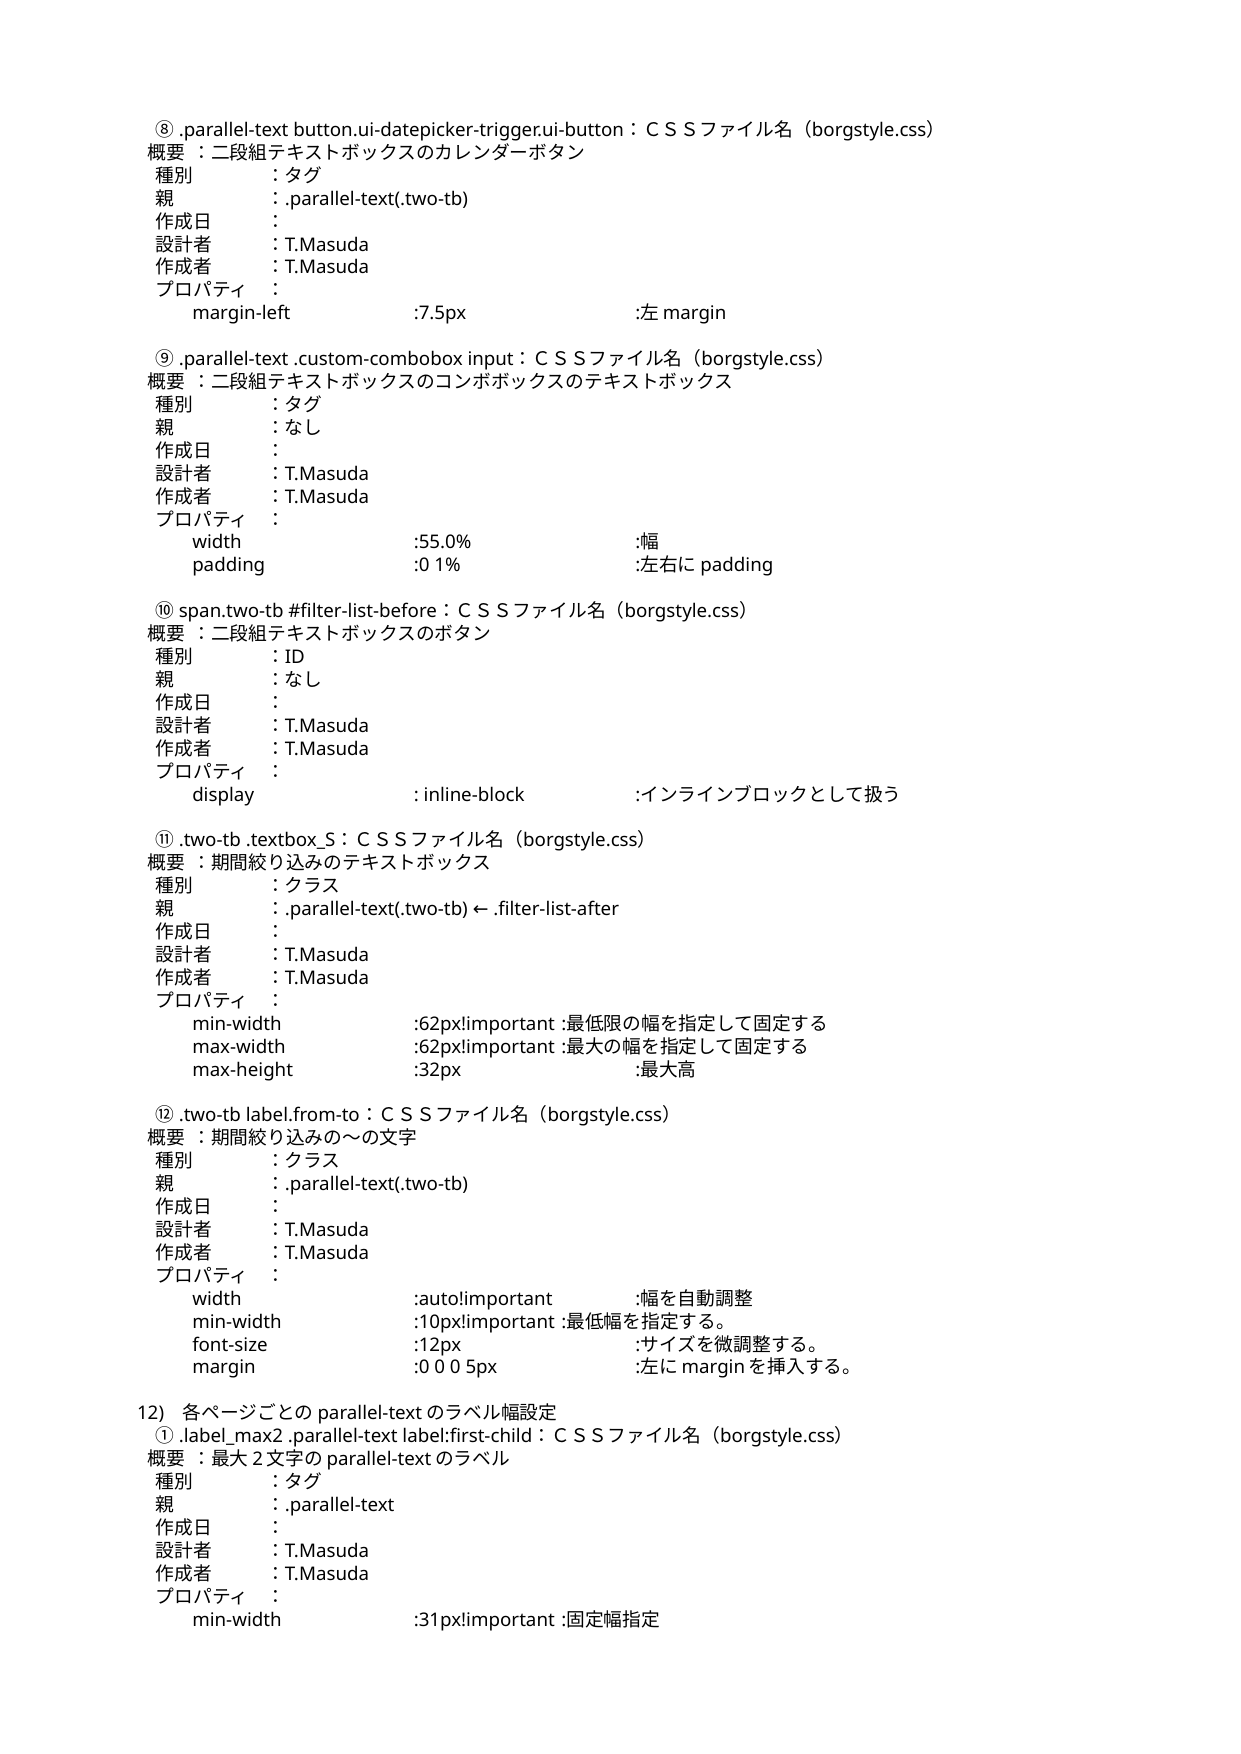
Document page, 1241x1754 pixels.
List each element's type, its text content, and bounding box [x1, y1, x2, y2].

text ➉ span.two-tb #filter-list-before：ＣＳＳファイル名（borgstyle.css） [118, 599, 1122, 622]
text 概要 ：期間絞り込みの〜の文字 [118, 1126, 1122, 1149]
text margin :0 0 0 5px :左にmarginを挿入する。 [118, 1356, 1122, 1378]
text ⑫ .two-tb label.from-to：ＣＳＳファイル名（borgstyle.css） [118, 1103, 1122, 1126]
text 概要 ：期間絞り込みのテキストボックス [118, 851, 1122, 874]
text 作成者 ：T.Masuda [118, 1562, 1122, 1585]
text プロパティ ： [118, 1264, 1122, 1287]
text プロパティ ： [118, 508, 1122, 531]
text プロパティ ： [118, 1585, 1122, 1608]
text 親 ：.parallel-text(.two-tb) [118, 187, 1122, 210]
text 設計者 ：T.Masuda [118, 1218, 1122, 1241]
text 作成者 ：T.Masuda [118, 1241, 1122, 1264]
text ⑨ .parallel-text .custom-combobox input：ＣＳＳファイル名（borgstyle.css） [118, 347, 1122, 370]
text 設計者 ：T.Masuda [118, 714, 1122, 737]
text min-width :10px!important :最低幅を指定する。 [118, 1310, 1122, 1333]
text padding :0 1% :左右にpadding [118, 553, 1122, 576]
text font-size :12px :サイズを微調整する。 [118, 1333, 1122, 1356]
text 作成者 ：T.Masuda [118, 737, 1122, 760]
text 親 ：.parallel-text(.two-tb) [118, 1172, 1122, 1195]
text 概要 ：最大2文字のparallel-textのラベル [118, 1447, 1122, 1470]
text 親 ：なし [118, 416, 1122, 439]
text width :auto!important :幅を自動調整 [118, 1287, 1122, 1310]
text 親 ：.parallel-text(.two-tb) ← .filter-list-after [118, 897, 1122, 920]
text max-width :62px!important :最大の幅を指定して固定する [118, 1035, 1122, 1058]
text 親 ：.parallel-text [118, 1493, 1122, 1516]
text 作成日 ： [118, 439, 1122, 462]
text 設計者 ：T.Masuda [118, 233, 1122, 256]
text 種別 ：ID [118, 645, 1122, 668]
text 作成者 ：T.Masuda [118, 485, 1122, 508]
text 概要 ：二段組テキストボックスのボタン [118, 622, 1122, 645]
text width :55.0% :幅 [118, 531, 1122, 553]
text display : inline-block :インラインブロックとして扱う [118, 783, 1122, 806]
text 種別 ：クラス [118, 874, 1122, 897]
text 種別 ：タグ [118, 164, 1122, 187]
text min-width :62px!important :最低限の幅を指定して固定する [118, 1012, 1122, 1035]
text 概要 ：二段組テキストボックスのコンボボックスのテキストボックス [118, 370, 1122, 393]
text margin-left :7.5px :左margin [118, 301, 1122, 324]
text 設計者 ：T.Masuda [118, 943, 1122, 966]
text 設計者 ：T.Masuda [118, 1539, 1122, 1562]
text プロパティ ： [118, 278, 1122, 301]
text 作成者 ：T.Masuda [118, 966, 1122, 989]
text 作成日 ： [118, 691, 1122, 714]
text 設計者 ：T.Masuda [118, 462, 1122, 485]
text 作成日 ： [118, 1195, 1122, 1218]
text 作成日 ： [118, 210, 1122, 233]
text 概要 ：二段組テキストボックスのカレンダーボタン [118, 141, 1122, 164]
text ⑧ .parallel-text button.ui-datepicker-trigger.ui-button：ＣＳＳファイル名（borgstyle.css） [118, 118, 1122, 141]
text 親 ：なし [118, 668, 1122, 691]
text 作成日 ： [118, 920, 1122, 943]
text 作成日 ： [118, 1516, 1122, 1539]
text 種別 ：クラス [118, 1149, 1122, 1172]
text プロパティ ： [118, 760, 1122, 783]
text プロパティ ： [118, 989, 1122, 1012]
text max-height :32px :最大高 [118, 1058, 1122, 1081]
text 作成者 ：T.Masuda [118, 256, 1122, 278]
text ① .label_max2 .parallel-text label:first-child：ＣＳＳファイル名（borgstyle.css） [118, 1424, 1122, 1447]
text 種別 ：タグ [118, 1470, 1122, 1493]
text 種別 ：タグ [118, 393, 1122, 416]
text min-width :31px!important :固定幅指定 [118, 1608, 1122, 1631]
text 12) 各ページごとのparallel-textのラベル幅設定 [118, 1401, 1122, 1424]
text ⑪ .two-tb .textbox_S：ＣＳＳファイル名（borgstyle.css） [118, 828, 1122, 851]
